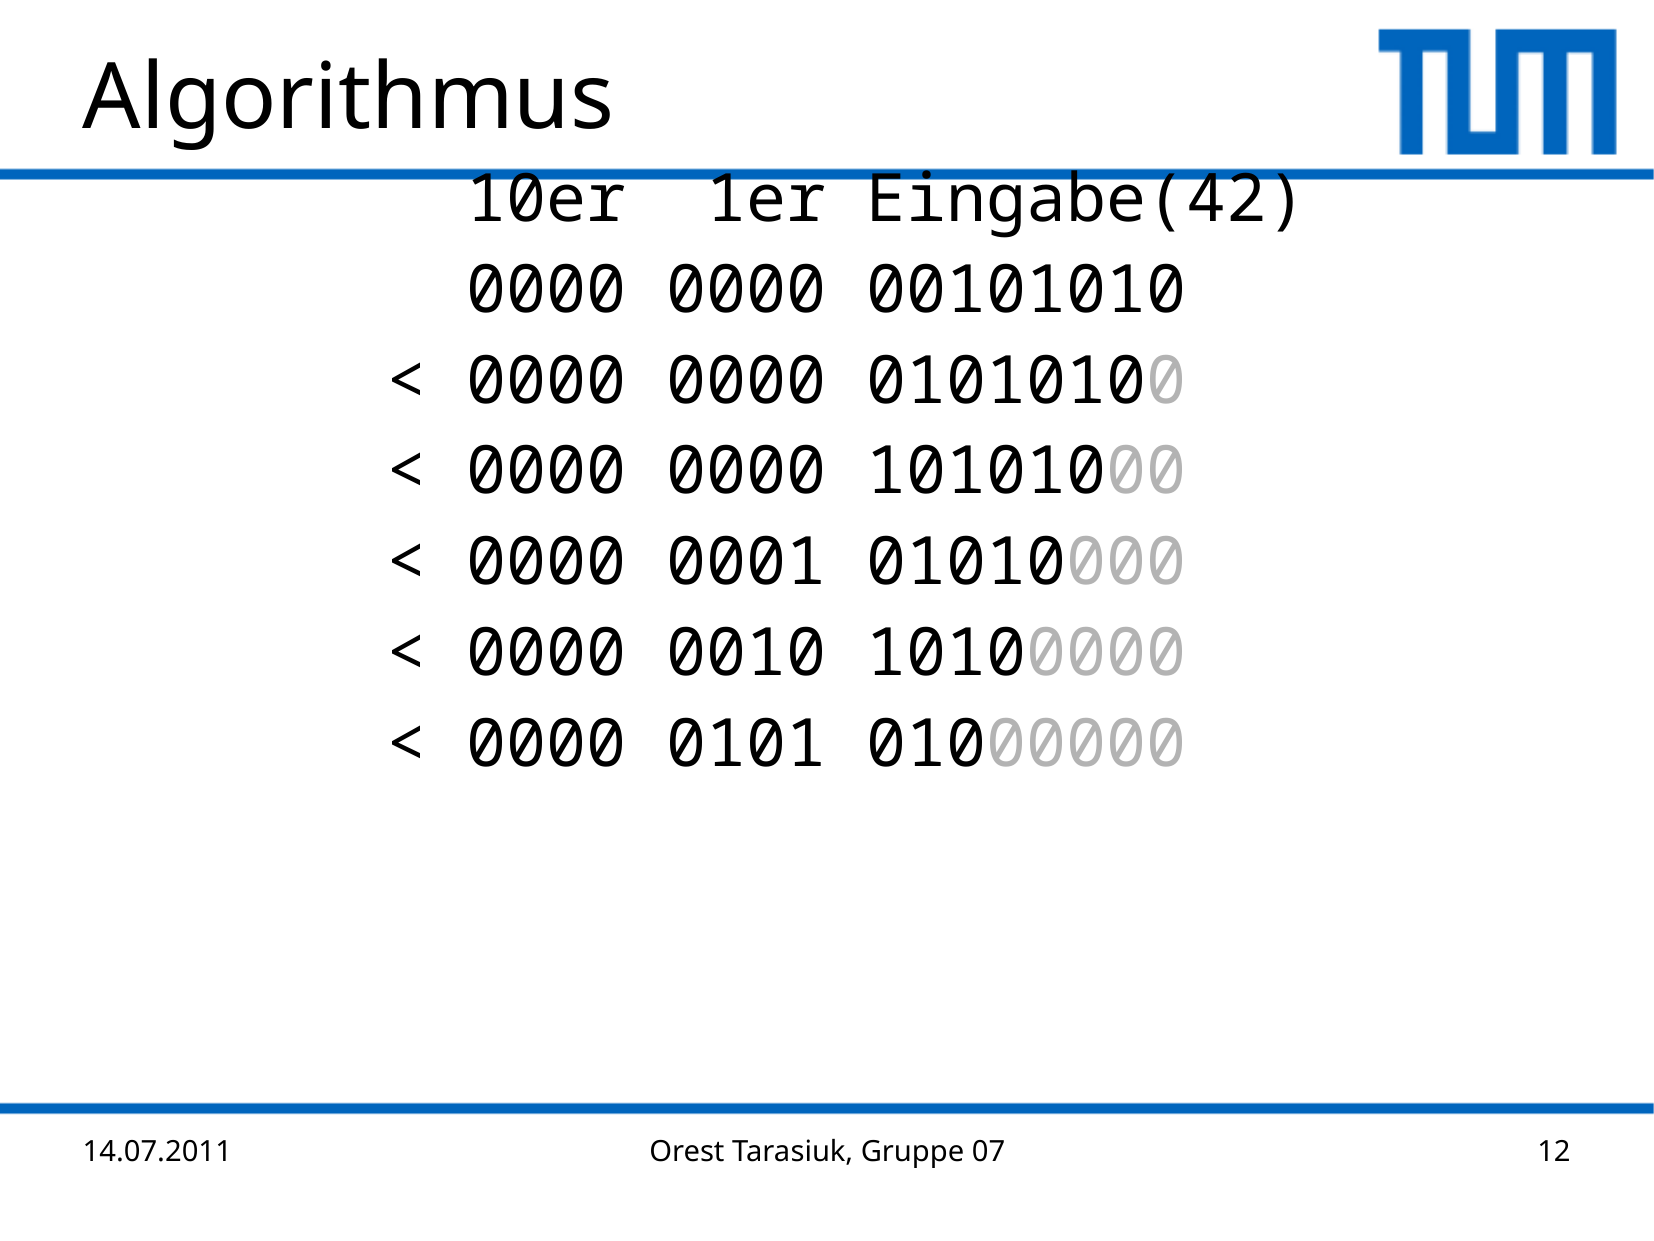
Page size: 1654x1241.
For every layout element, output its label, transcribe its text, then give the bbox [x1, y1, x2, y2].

subtitle 10er 1er Eingabe(42) 0000 0000 00101010 < 0000 0000 01010100 < 0000 0000 10101000 < 0000 0001 01010000 < 0000 0010 10100000 < 0000 0101 01000000 [82, 206, 1571, 1093]
picture [0, 0, 1654, 1241]
title Algorithmus [82, 41, 1359, 145]
